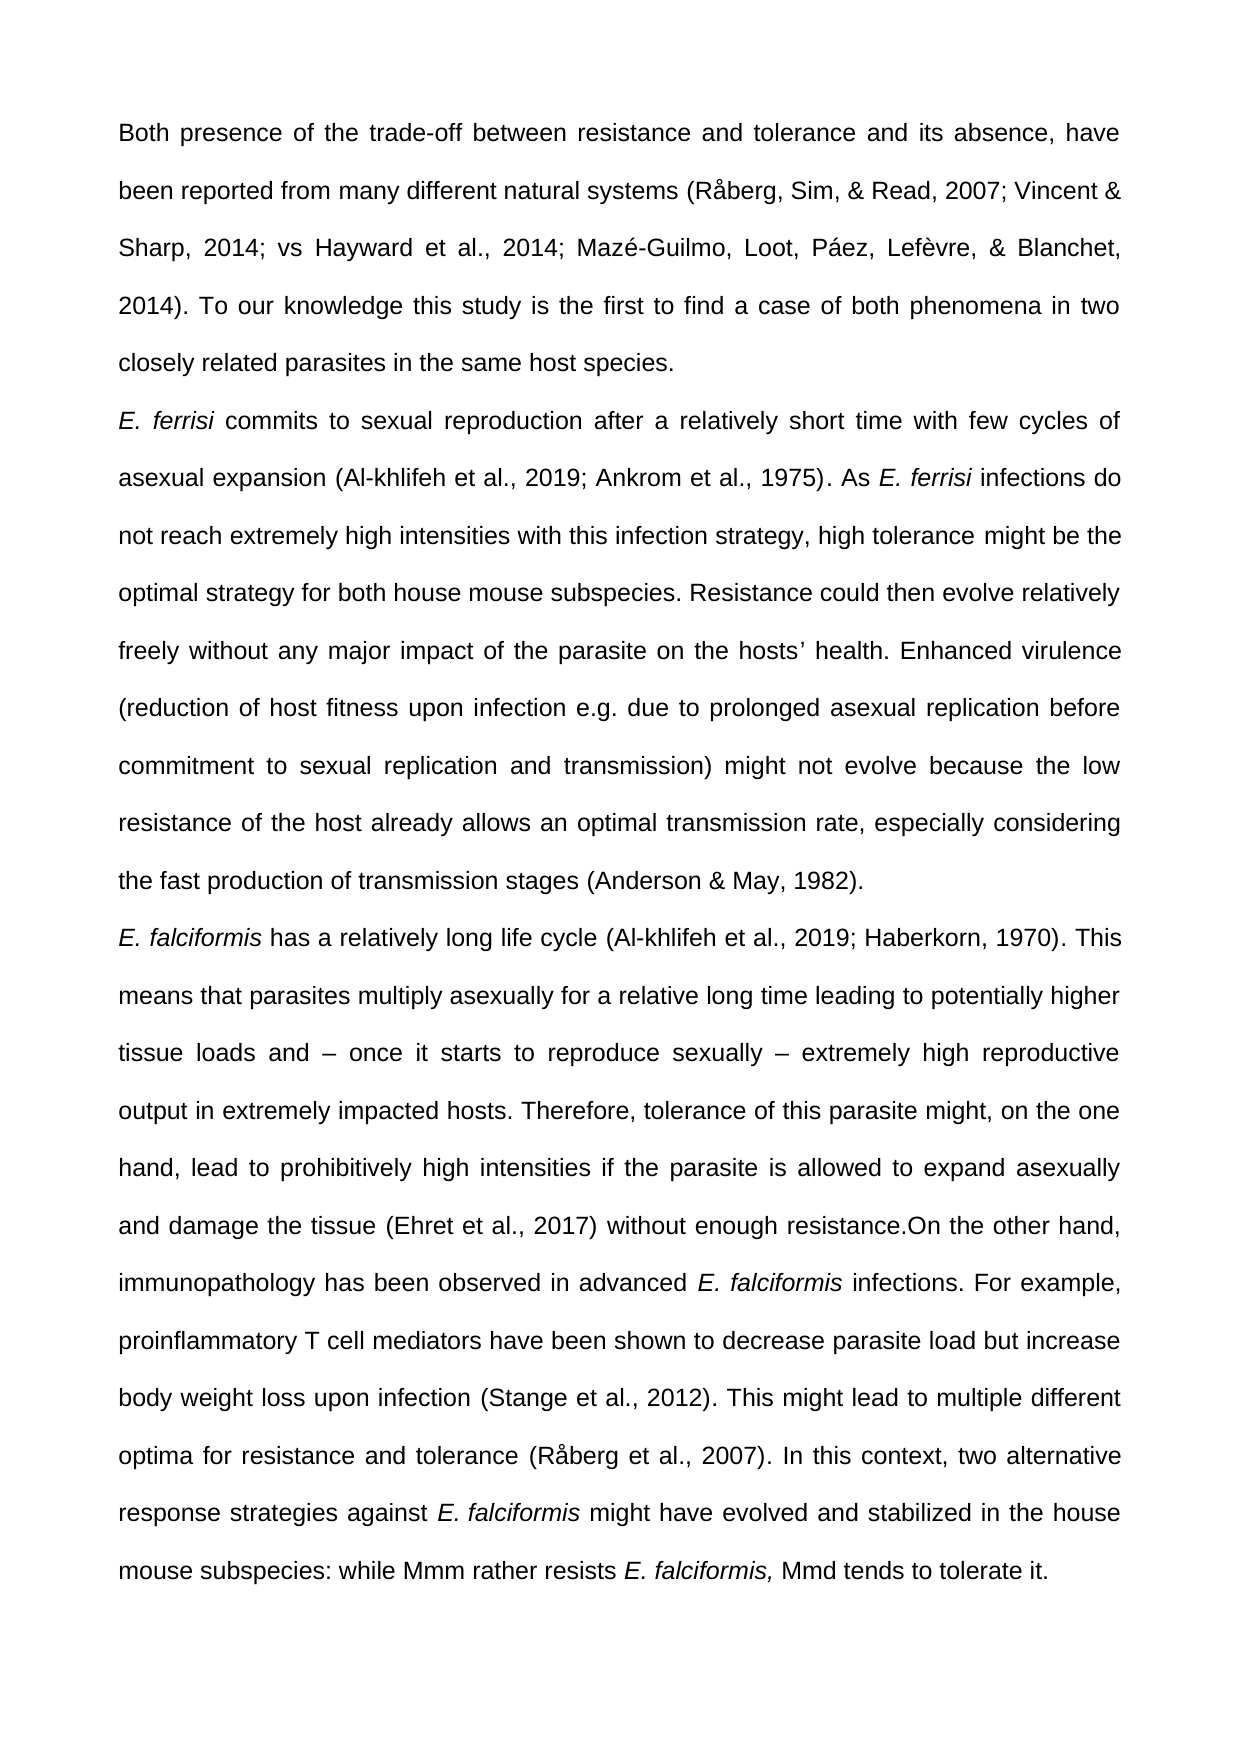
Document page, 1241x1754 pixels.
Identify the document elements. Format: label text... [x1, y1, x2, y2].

text E. ferrisi commits to sexual reproduction after a relatively short time with few cycles of asexual expansion (Al-khlifeh et al., 2019; Ankrom et al., 1975). As E. ferrisi infections do not reach extremely high intensities with this infection strategy, high tolerance might be the optimal strategy for both house mouse subspecies. Resistance could then evolve relatively freely without any major impact of the parasite on the hosts’ health. Enhanced virulence (reduction of host fitness upon infection e.g. due to prolonged asexual replication before commitment to sexual replication and transmission) might not evolve because the low resistance of the host already allows an optimal transmission rate, especially considering the fast production of transmission stages (Anderson & May, 1982). [118, 406, 1122, 894]
text E. falciformis has a relatively long life cycle (Al-khlifeh et al., 2019; Haberkorn, 1970). This means that parasites multiply asexually for a relative long time leading to potentially higher tissue loads and – once it starts to reproduce sexually – extremely high reproductive output in extremely impacted hosts. Therefore, tolerance of this parasite might, on the one hand, lead to prohibitively high intensities if the parasite is allowed to expand asexually and damage the tissue (Ehret et al., 2017) without enough resistance.On the other hand, immunopathology has been observed in advanced E. falciformis infections. For example, proinflammatory T cell mediators have been shown to decrease parasite load but increase body weight loss upon infection (Stange et al., 2012). This might lead to multiple different optima for resistance and tolerance (Råberg et al., 2007). In this context, two alternative response strategies against E. falciformis might have evolved and stabilized in the house mouse subspecies: while Mmm rather resists E. falciformis, Mmd tends to tolerate it. [118, 923, 1122, 1584]
text Both presence of the trade-off between resistance and tolerance and its absence, have been reported from many different natural systems (Råberg, Sim, & Read, 2007; Vincent & Sharp, 2014; vs Hayward et al., 2014; Mazé-Guilmo, Loot, Páez, Lefèvre, & Blanchet, 2014). To our knowledge this study is the first to find a case of both phenomena in two closely related parasites in the same host species. [118, 118, 1122, 377]
